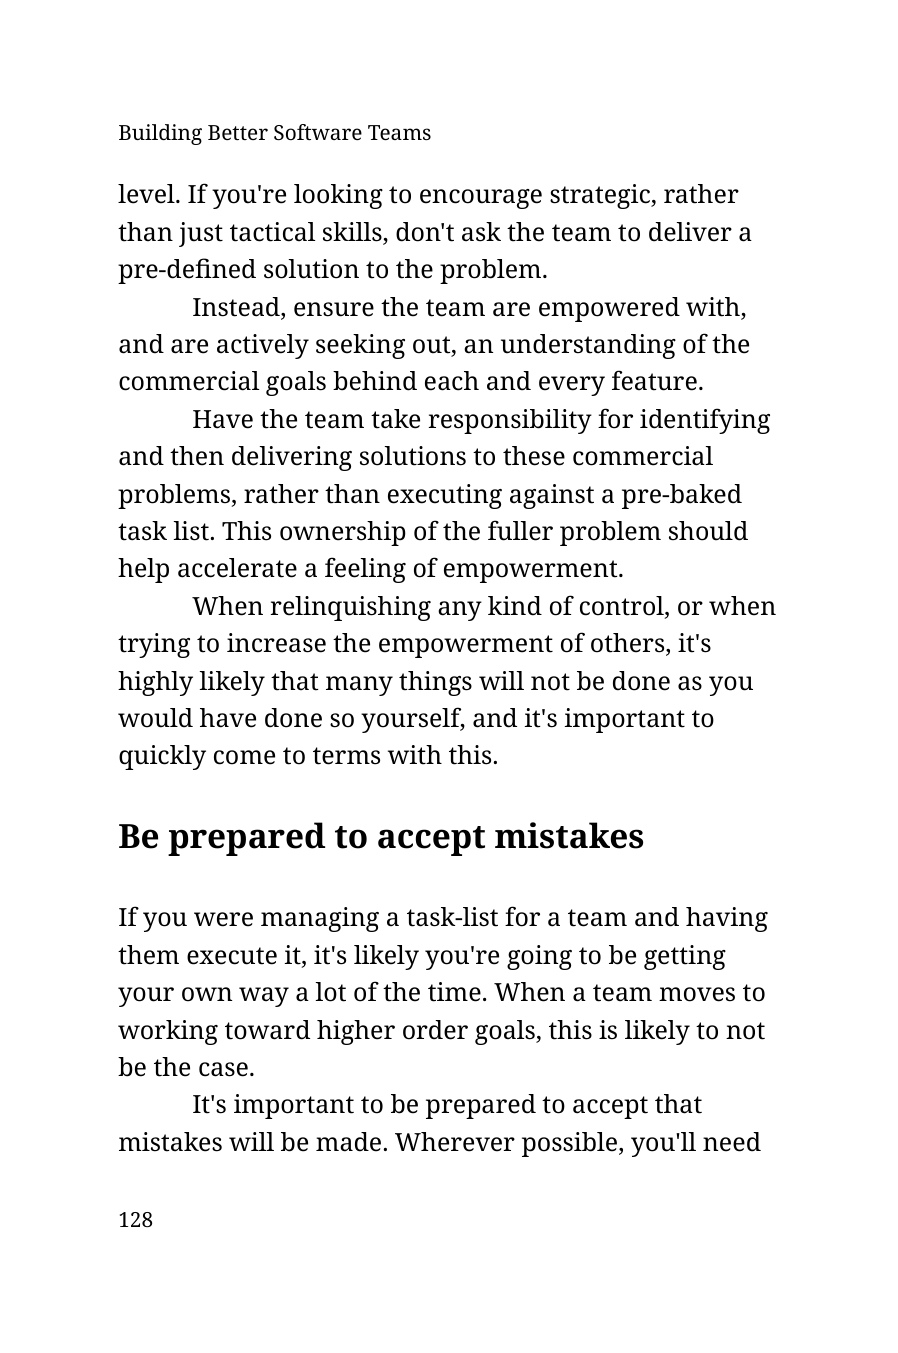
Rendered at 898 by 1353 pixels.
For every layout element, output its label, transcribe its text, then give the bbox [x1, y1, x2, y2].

text If you were managing a task-list for a team and having them execute it, it's likely you're going to be getting your own way a lot of the time. When a team moves to working toward higher order goals, this is likely to not be the case. [118, 900, 779, 1084]
text Have the team take responsibility for identifying and then delivering solutions to these commercial problems, rather than executing against a pre-baked task list. This ownership of the fuller problem should help accelerate a feeling of empowerment. [118, 401, 779, 585]
text It's important to be prepared to accept that mistakes will be made. Wherever possible, you'll need [118, 1087, 779, 1158]
text level. If you're looking to encourage strategic, rather than just tactical skills, don't ask the team to deliver a pre-defined solution to the problem. [118, 177, 779, 286]
subtitle Be prepared to accept mistakes [118, 813, 779, 858]
text When relinquishing any kind of control, or when trying to increase the empowerment of others, it's highly likely that many things will not be done as you would have done so yourself, and it's important to quickly come to terms with this. [118, 588, 779, 772]
text Instead, ensure the team are empowered with, and are actively seeking out, an understanding of the commercial goals behind each and every feature. [118, 289, 779, 398]
